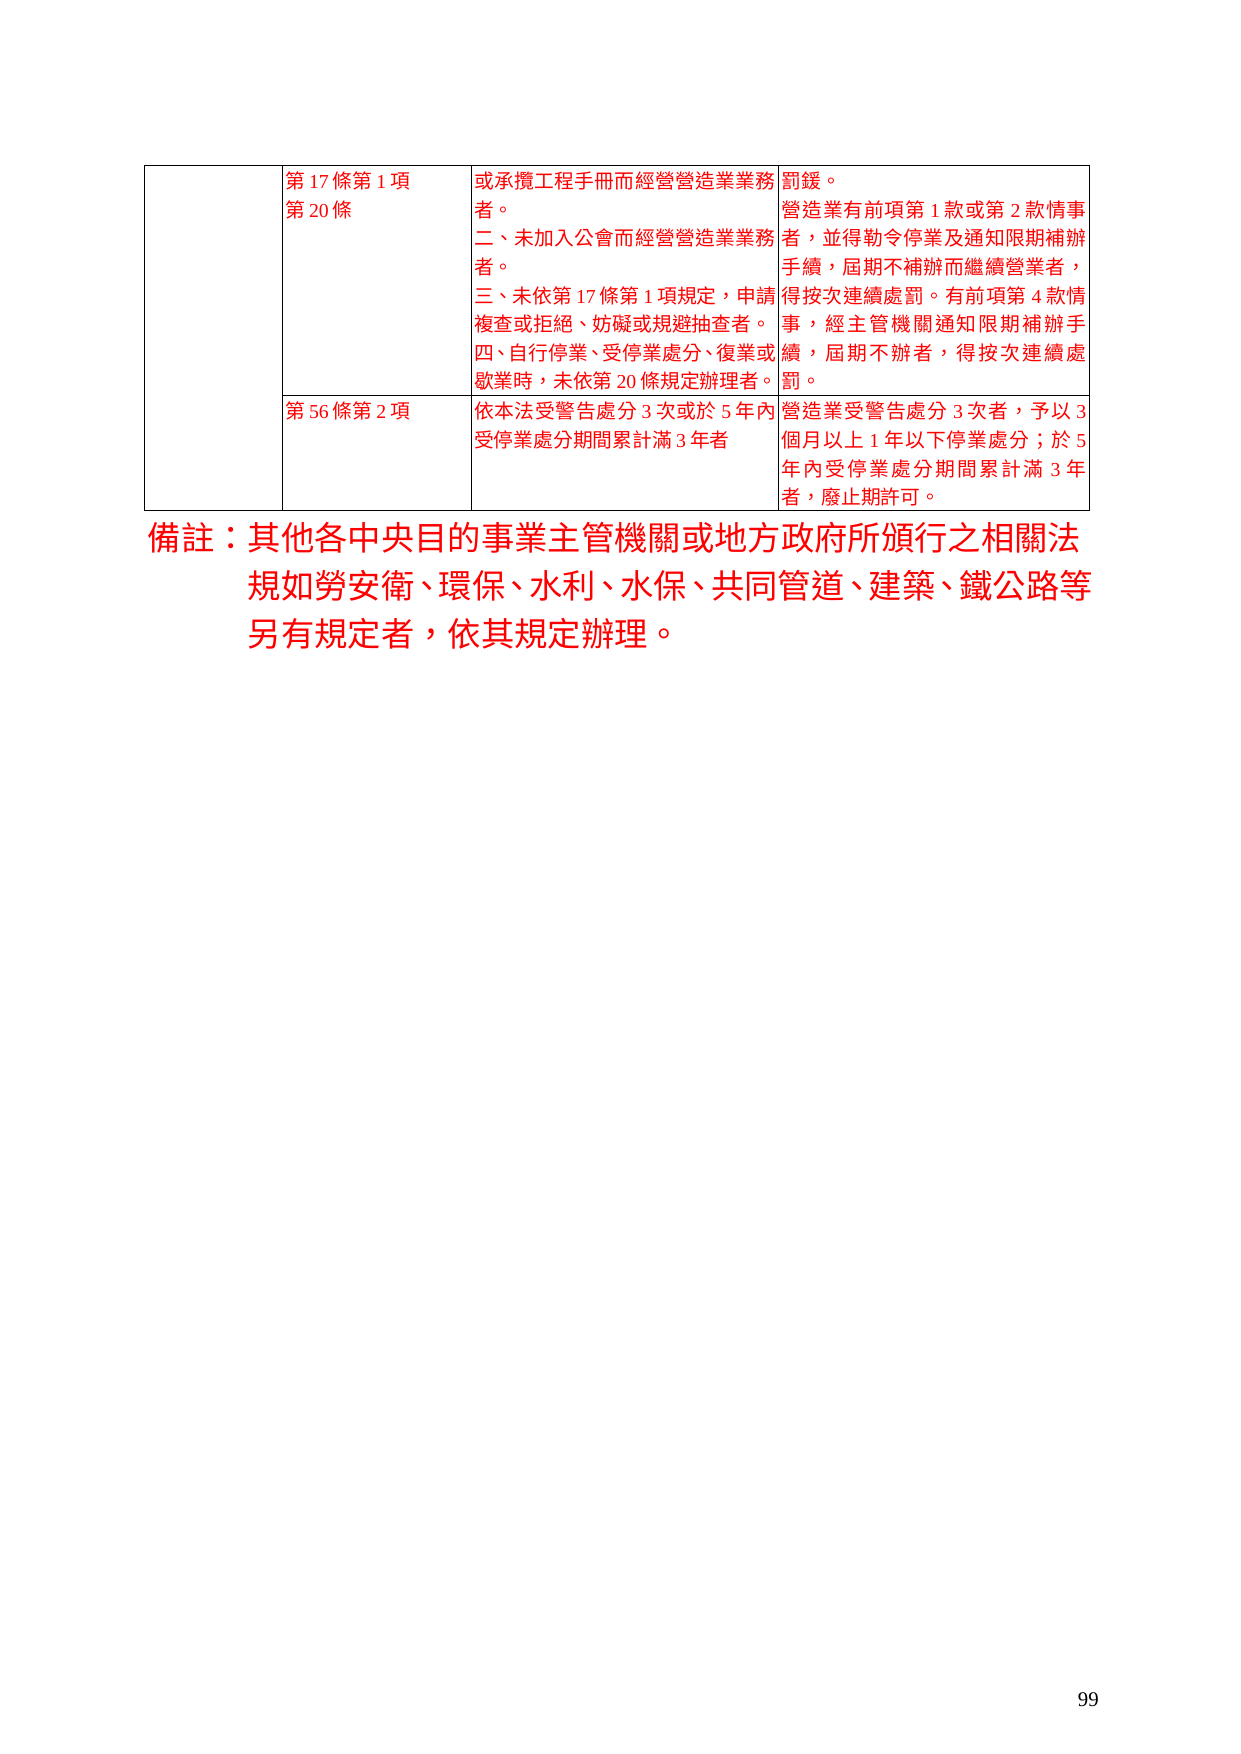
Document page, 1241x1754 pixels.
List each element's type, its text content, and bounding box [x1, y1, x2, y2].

text 備註：其他各中央目的事業主管機關或地方政府所頒行之相關法規如勞安衛、環保、水利、水保、共同管道、建築、鐵公路等另有規定者，依其規定辦理。 [148, 511, 1092, 656]
table_cell 或承攬工程手冊而經營營造業業務者。 二、未加入公會而經營營造業業務者。 三、未依第17條第1項規定，申請複查或拒絕、妨礙或規避抽查者。 四、自行停業、受停業處分、復業或歇業時，未依第20條規定辦理者。 [472, 166, 778, 395]
table_cell 營造業受警告處分3次者，予以3個月以上1年以下停業處分；於5年內受停業處分期間累計滿3年者，廢止期許可。 [779, 396, 1089, 510]
table_cell 第56條第2項 [283, 396, 471, 510]
table_cell 依本法受警告處分3次或於5年內受停業處分期間累計滿3年者 [472, 396, 778, 510]
table_cell 第17條第1項 第20條 [283, 166, 471, 395]
table_cell 罰鍰。 營造業有前項第1款或第2款情事者，並得勒令停業及通知限期補辦手續，屆期不補辦而繼續營業者，得按次連續處罰。有前項第4款情事，經主管機關通知限期補辦手續，屆期不辦者，得按次連續處罰。 [779, 166, 1089, 395]
table_cell [145, 166, 282, 510]
